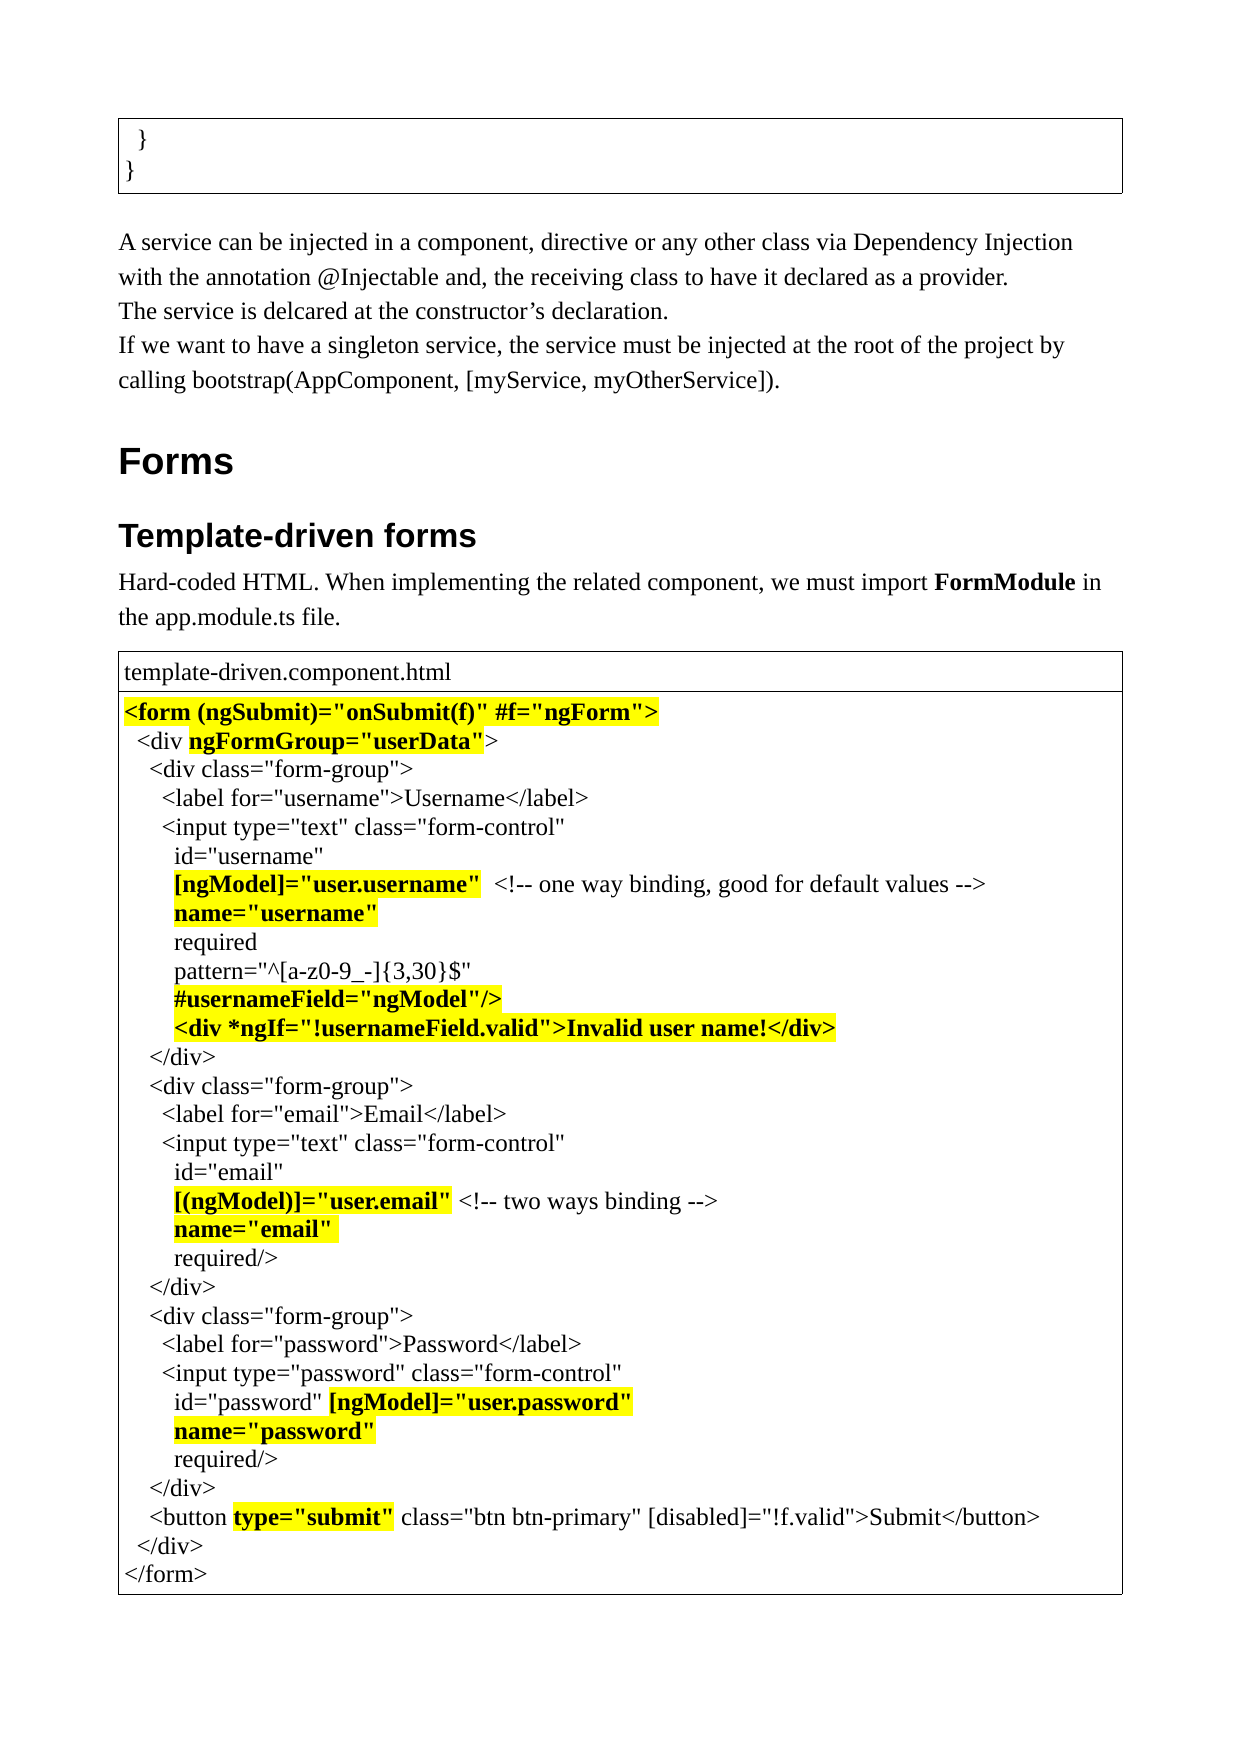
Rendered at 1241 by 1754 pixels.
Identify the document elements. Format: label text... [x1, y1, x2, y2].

table_cell <form (ngSubmit)="onSubmit(f)" #f="ngForm"> <div ngFormGroup="userData"> <div class="form-group"> <label for="username">Username</label> <input type="text" class="form-control" id="username" [ngModel]="user.username" <!-- one way binding, good for default values --> name="username" required pattern="^[a-z0-9_-]{3,30}$" #usernameField="ngModel"/> <div *ngIf="!usernameField.valid">Invalid user name!</div> </div> <div class="form-group"> <label for="email">Email</label> <input type="text" class="form-control" id="email" [(ngModel)]="user.email" <!-- two ways binding --> name="email" required/> </div> <div class="form-group"> <label for="password">Password</label> <input type="password" class="form-control" id="password" [ngModel]="user.password" name="password" required/> </div> <button type="submit" class="btn btn-primary" [disabled]="!f.valid">Submit</button> </div> </form> [119, 692, 1122, 1594]
subtitle Template-driven forms [118, 516, 1122, 555]
table_cell } } [119, 119, 1122, 193]
table_header template-driven.component.html [119, 652, 1122, 691]
text Hard-coded HTML. When implementing the related component, we must import FormModule in the app.module.ts file. [118, 567, 1122, 631]
subtitle Forms [118, 439, 1122, 483]
text A service can be injected in a component, directive or any other class via Dependency Injection with the annotation @Injectable and, the receiving class to have it declared as a provider. The service is delcared at the constructor’s declaration. If we want to have a singleton service, the service must be injected at the root of the project by calling bootstrap(AppComponent, [myService, myOtherService]). [118, 194, 1122, 394]
